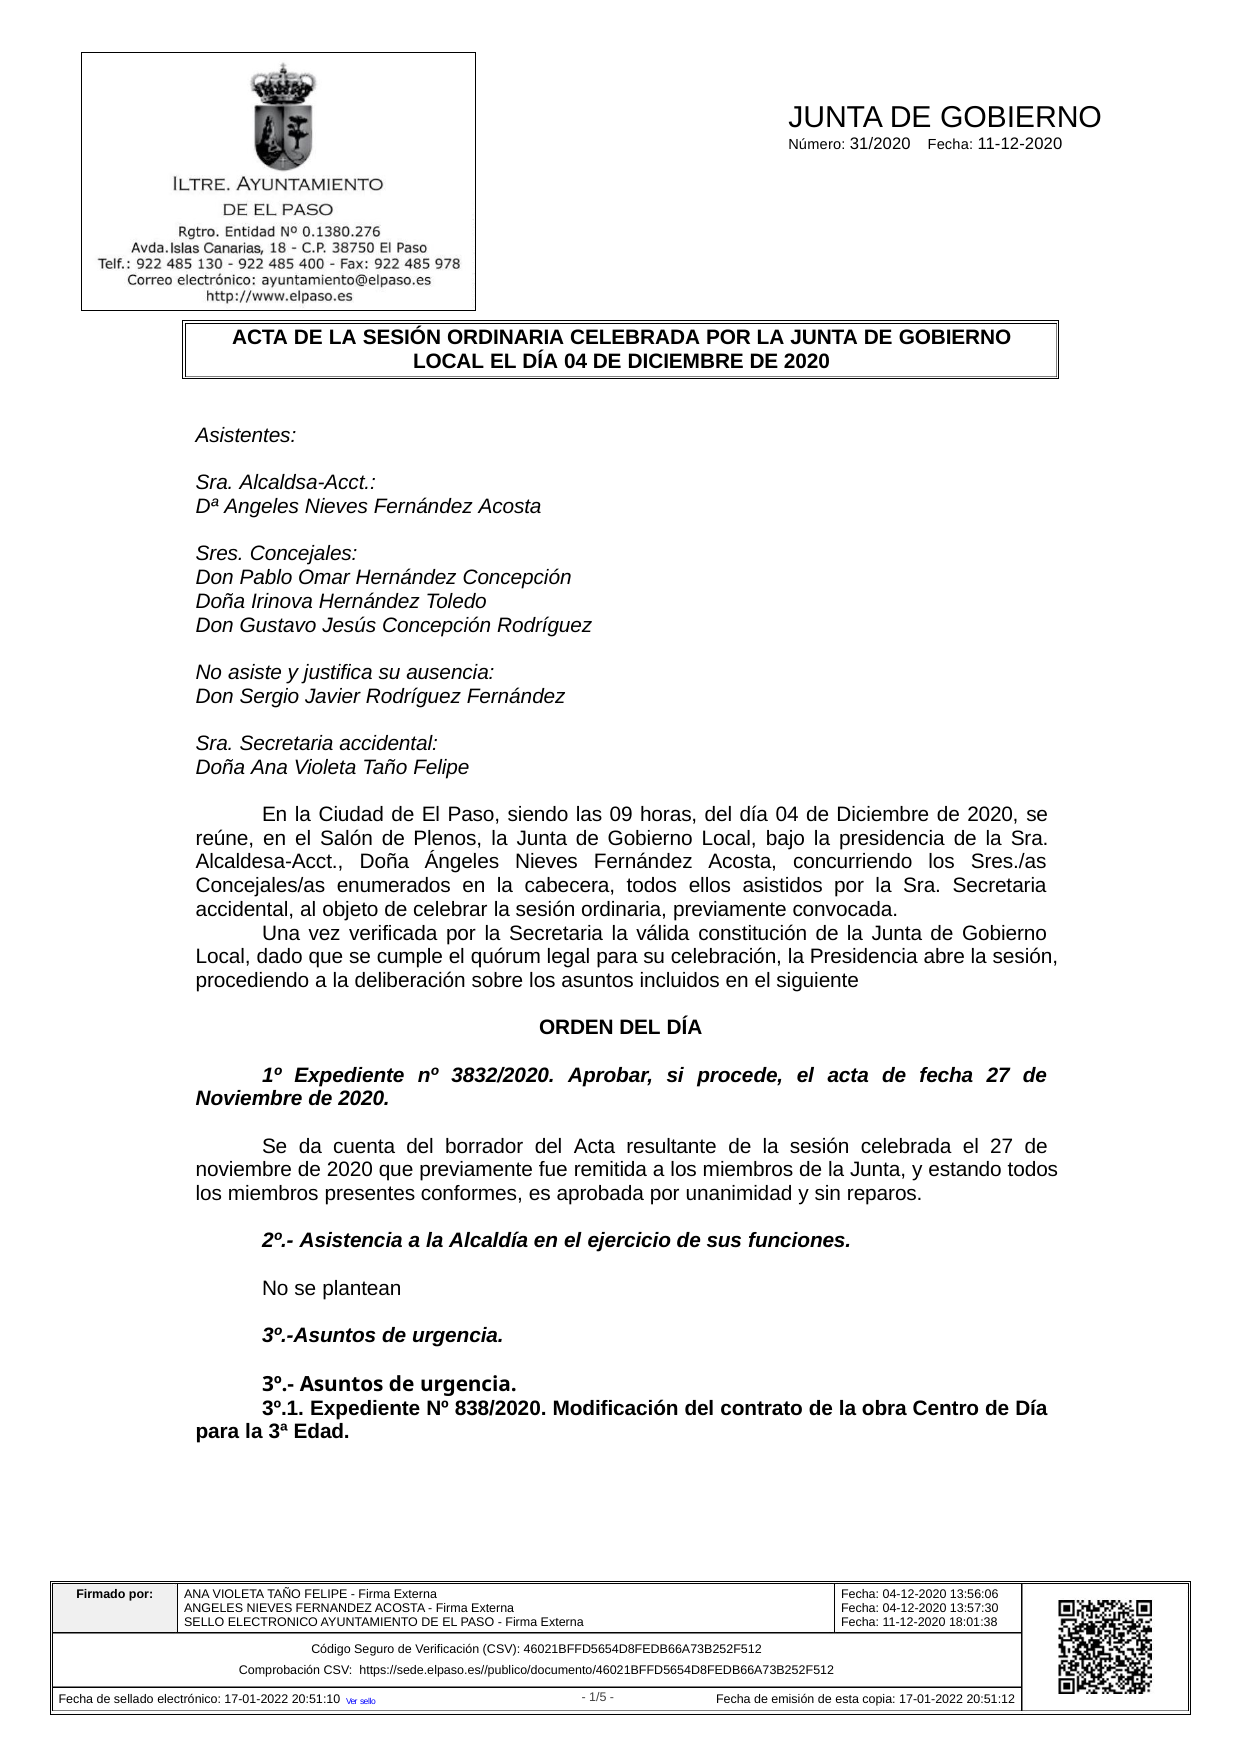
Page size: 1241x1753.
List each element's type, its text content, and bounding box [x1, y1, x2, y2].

text Una vez verificada por la Secretaria la válida constitución de la Junta de Gobierno [262, 922, 1070, 945]
text Firmado por: [76, 1587, 172, 1601]
text Doña Ana Violeta Taño Felipe [195, 756, 495, 779]
text Alcaldesa-Acct., Doña Ángeles Nieves Fernández Acosta, concurriendo los Sres./as [195, 851, 1070, 874]
text noviembre de 2020 que previamente fue remitida a los miembros de la Junta, y estando todos [195, 1158, 1070, 1182]
text Sra. Secretaria accidental: [195, 732, 495, 755]
text Comprobación CSV: https://sede.elpaso.es//publico/documento/46021BFFD5654D8FEDB66A73B252F512 [239, 1663, 860, 1677]
text procediendo a la deliberación sobre los asuntos incluidos en el siguiente [195, 969, 1070, 992]
text Sra. Alcaldsa-Acct.: [195, 471, 565, 494]
picture [51, 1582, 1190, 1714]
text Noviembre de 2020. [195, 1087, 414, 1111]
text Fecha de emisión de esta copia: 17-01-2022 20:51:12 [716, 1692, 1040, 1706]
text ANGELES NIEVES FERNANDEZ ACOSTA - Firma Externa [184, 1601, 613, 1615]
text 3 [262, 1372, 273, 1397]
text Fecha: 04-12-2020 13:56:06 [841, 1587, 1022, 1601]
text Código Seguro de Verificación (CSV): 46021BFFD5654D8FEDB66A73B252F512 [311, 1642, 860, 1656]
text ACTA DE LA SESIÓN ORDINARIA CELEBRADA POR LA JUNTA DE GOBIERNO [232, 326, 1033, 349]
text SELLO ELECTRONICO AYUNTAMIENTO DE EL PASO - Firma Externa [184, 1615, 613, 1629]
text Sres. Concejales: [195, 542, 382, 565]
text reúne, en el Salón de Plenos, la Junta de Gobierno Local, bajo la presidencia de la Sra. [195, 827, 1070, 850]
text Asistentes: [195, 424, 322, 447]
text Don Pablo Omar Hernández Concepción [195, 566, 616, 589]
text Doña Irinova Hernández Toledo [195, 590, 616, 613]
text En la Ciudad de El Paso, siendo las 09 horas, del día 04 de Diciembre de 2020, se [262, 803, 1070, 826]
text los miembros presentes conformes, es aprobada por unanimidad y sin reparos. [195, 1182, 1070, 1205]
picture [183, 321, 1058, 378]
text Fecha: 04-12-2020 13:57:30 [841, 1601, 1022, 1615]
picture [82, 53, 475, 310]
text JUNTA DE GOBIERNO [788, 101, 1129, 134]
text ORDEN DEL DÍA [539, 1016, 727, 1039]
text Don Gustavo Jesús Concepción Rodríguez [195, 613, 616, 637]
text 3º.-Asuntos de urgencia. [262, 1324, 528, 1347]
text accidental, al objeto de celebrar la sesión ordinaria, previamente convocada. [195, 898, 1070, 921]
text Dª Angeles Nieves Fernández Acosta [195, 495, 565, 518]
text - 1/5 - [581, 1691, 633, 1705]
text 2º.- Asistencia a la Alcaldía en el ejercicio de sus funciones. [262, 1229, 874, 1253]
text 1º Expediente nº 3832/2020. Aprobar, si procede, el acta de fecha 27 de [262, 1063, 1070, 1087]
text Fecha: 11-12-2020 18:01:38 [841, 1615, 1022, 1629]
text Número: 31/2020 Fecha: 11-12-2020 [788, 134, 1129, 153]
text No se plantean [262, 1277, 426, 1300]
text para la 3ª Edad. [195, 1420, 374, 1443]
text Concejales/as enumerados en la cabecera, todos ellos asistidos por la Sra. Secretaria [195, 874, 1070, 897]
text Local, dado que se cumple el quórum legal para su celebración, la Presidencia abre la sesión, [195, 945, 1070, 968]
text Se da cuenta del borrador del Acta resultante de la sesión celebrada el 27 de [262, 1135, 1070, 1158]
text 3º.1. Expediente Nº 838/2020. Modificación del contrato de la obra Centro de Día [262, 1397, 1069, 1420]
text ANA VIOLETA TAÑO FELIPE - Firma Externa [184, 1587, 613, 1601]
text Don Sergio Javier Rodríguez Fernández [195, 684, 589, 708]
text Fecha de sellado electrónico: 17-01-2022 20:51:10 Ver sello [58, 1692, 403, 1706]
text No asiste y justifica su ausencia: [195, 661, 589, 684]
text LOCAL EL DÍA 04 DE DICIEMBRE DE 2020 [413, 350, 1033, 373]
text º.- Asuntos de urgencia. [273, 1372, 537, 1397]
